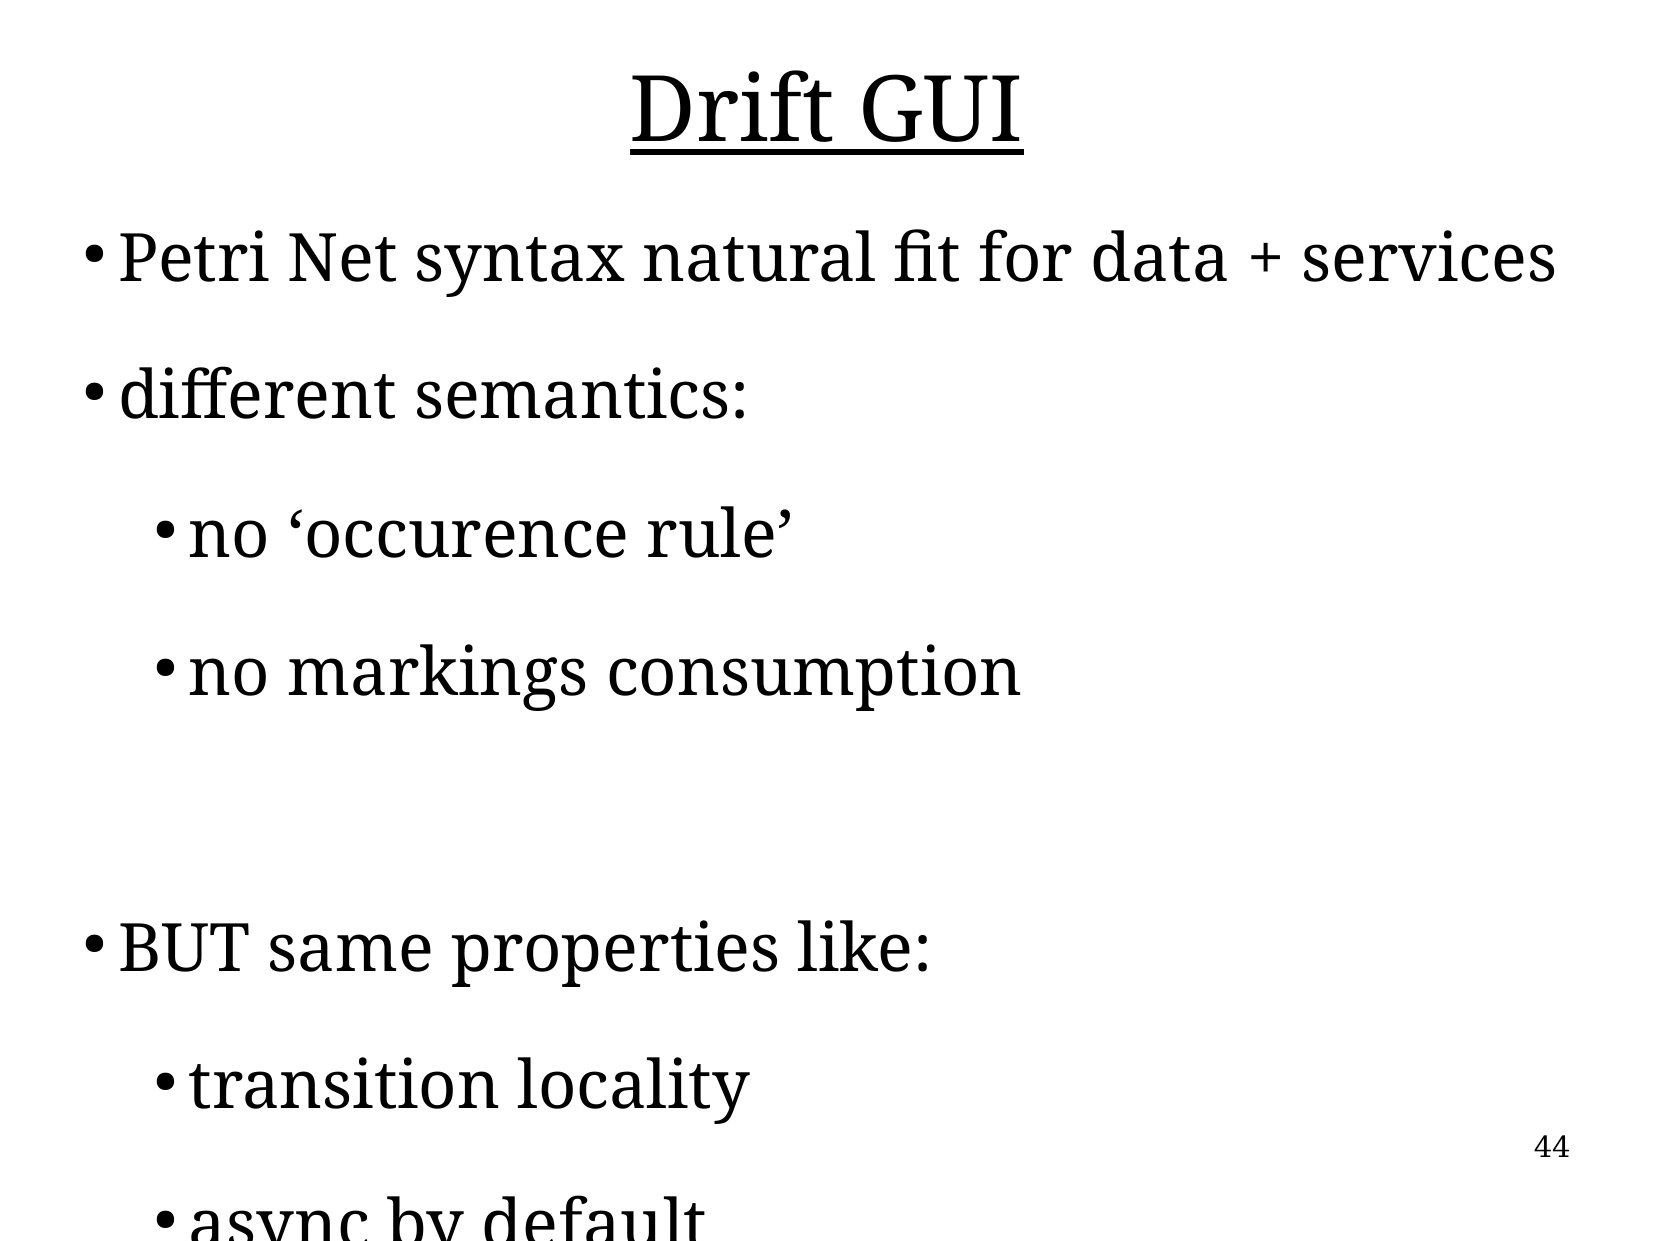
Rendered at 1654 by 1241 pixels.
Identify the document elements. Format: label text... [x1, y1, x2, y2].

subtitle Petri Net syntax natural fit for data + services different semantics: no ‘occurence rule’ no markings consumption BUT same properties like: transition locality async by default [82, 209, 1571, 1241]
title Drift GUI [82, 2, 1571, 209]
